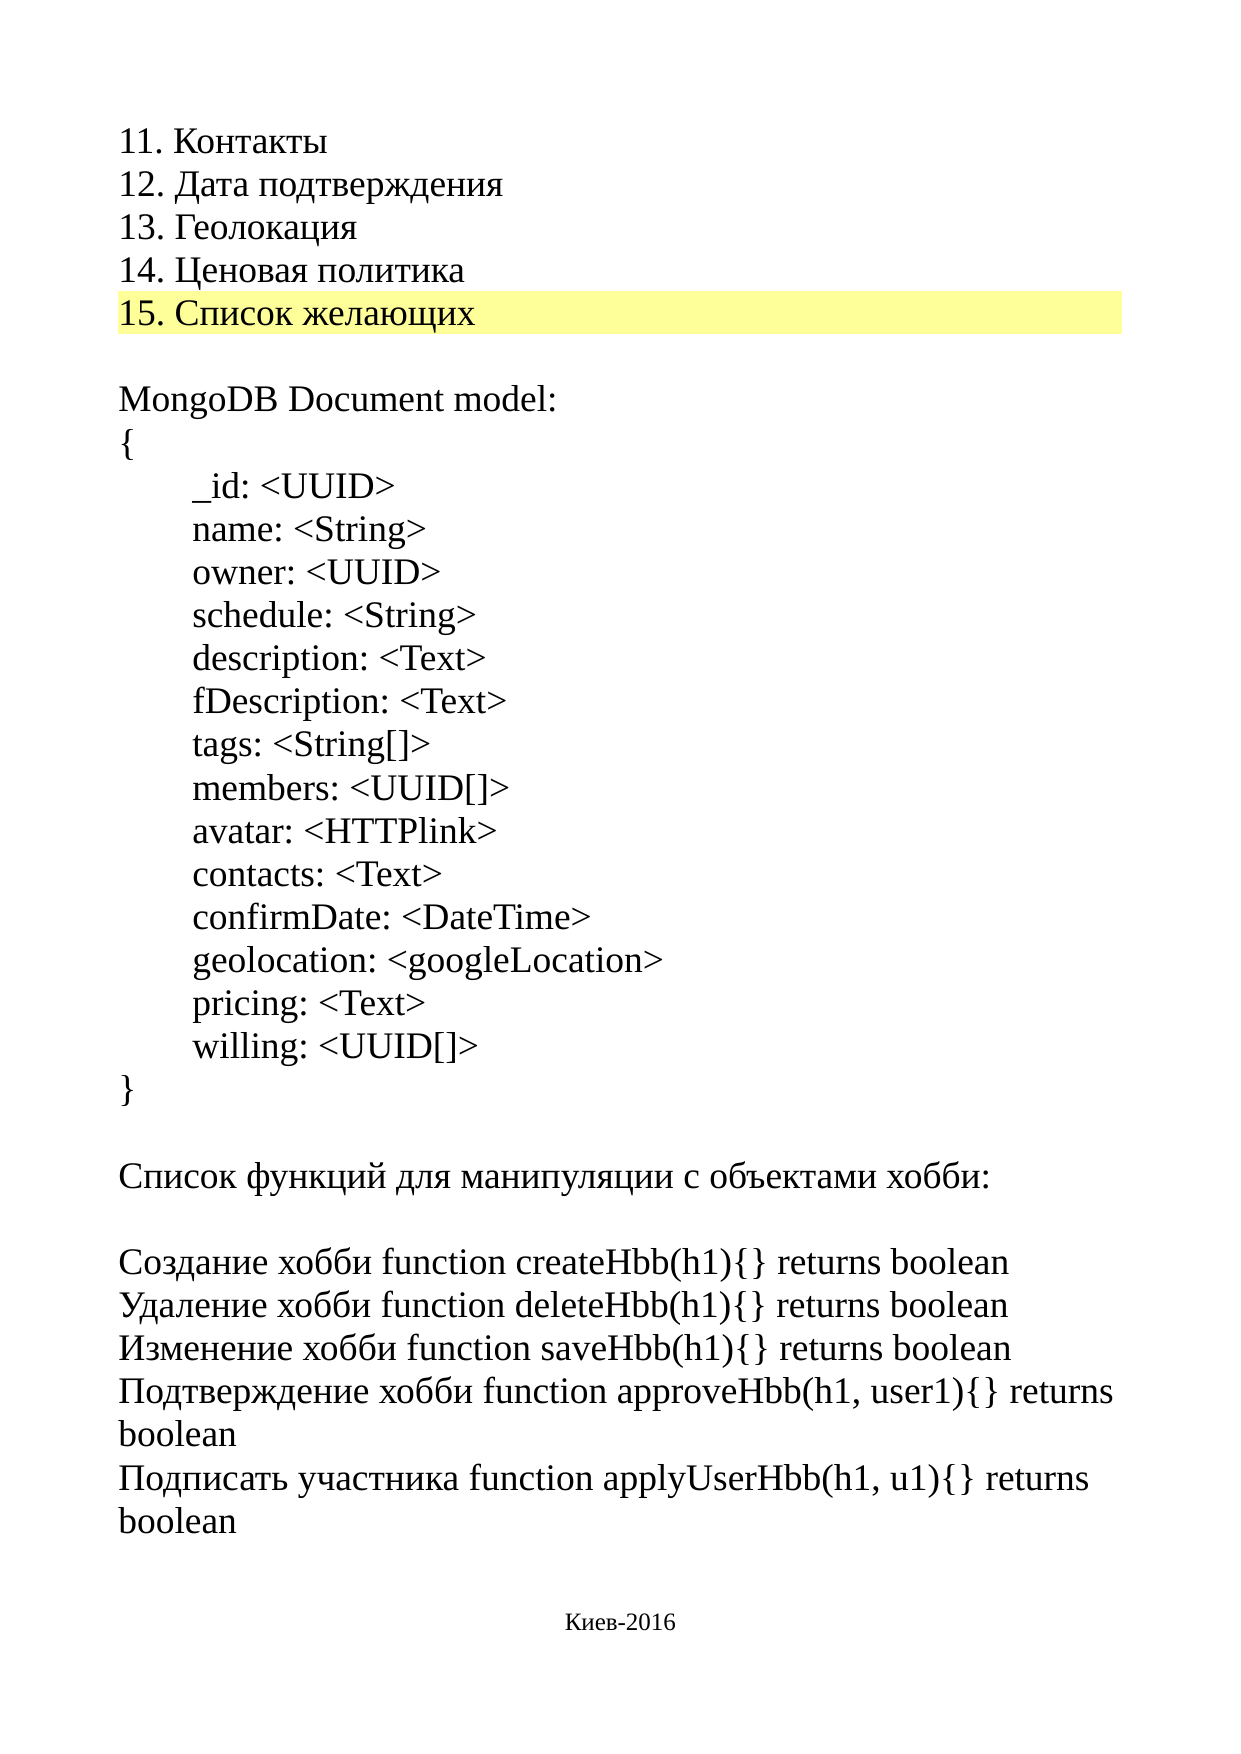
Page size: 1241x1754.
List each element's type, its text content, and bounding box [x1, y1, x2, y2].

text pricing: <Text> [118, 981, 1122, 1024]
text contacts: <Text> [118, 851, 1122, 894]
text schedule: <String> [118, 592, 1122, 636]
text 15. Список желающих [118, 291, 1122, 334]
text confirmDate: <DateTime> [118, 894, 1122, 937]
text Создание хобби function createHbb(h1){} returns boolean [118, 1239, 1122, 1282]
text 14. Ценовая политика [118, 247, 1122, 291]
text 12. Дата подтверждения [118, 161, 1122, 204]
text 13. Геолокация [118, 204, 1122, 247]
text Подписать участника function applyUserHbb(h1, u1){} returns boolean [118, 1455, 1122, 1541]
text fDescription: <Text> [118, 679, 1122, 722]
text willing: <UUID[]> [118, 1024, 1122, 1067]
text Подтверждение хобби function approveHbb(h1, user1){} returns boolean [118, 1369, 1122, 1455]
text { [118, 420, 1122, 463]
text members: <UUID[]> [118, 765, 1122, 808]
text 11. Контакты [118, 118, 1122, 161]
text Список функций для манипуляции с объектами хобби: [118, 1153, 1122, 1196]
text owner: <UUID> [118, 549, 1122, 592]
text description: <Text> [118, 636, 1122, 679]
text } [118, 1067, 1122, 1110]
text Изменение хобби function saveHbb(h1){} returns boolean [118, 1326, 1122, 1369]
text Удаление хобби function deleteHbb(h1){} returns boolean [118, 1282, 1122, 1326]
text _id: <UUID> [118, 463, 1122, 506]
text tags: <String[]> [118, 722, 1122, 765]
text name: <String> [118, 506, 1122, 549]
text avatar: <HTTPlink> [118, 808, 1122, 851]
text geolocation: <googleLocation> [118, 937, 1122, 981]
text MongoDB Document model: [118, 377, 1122, 420]
